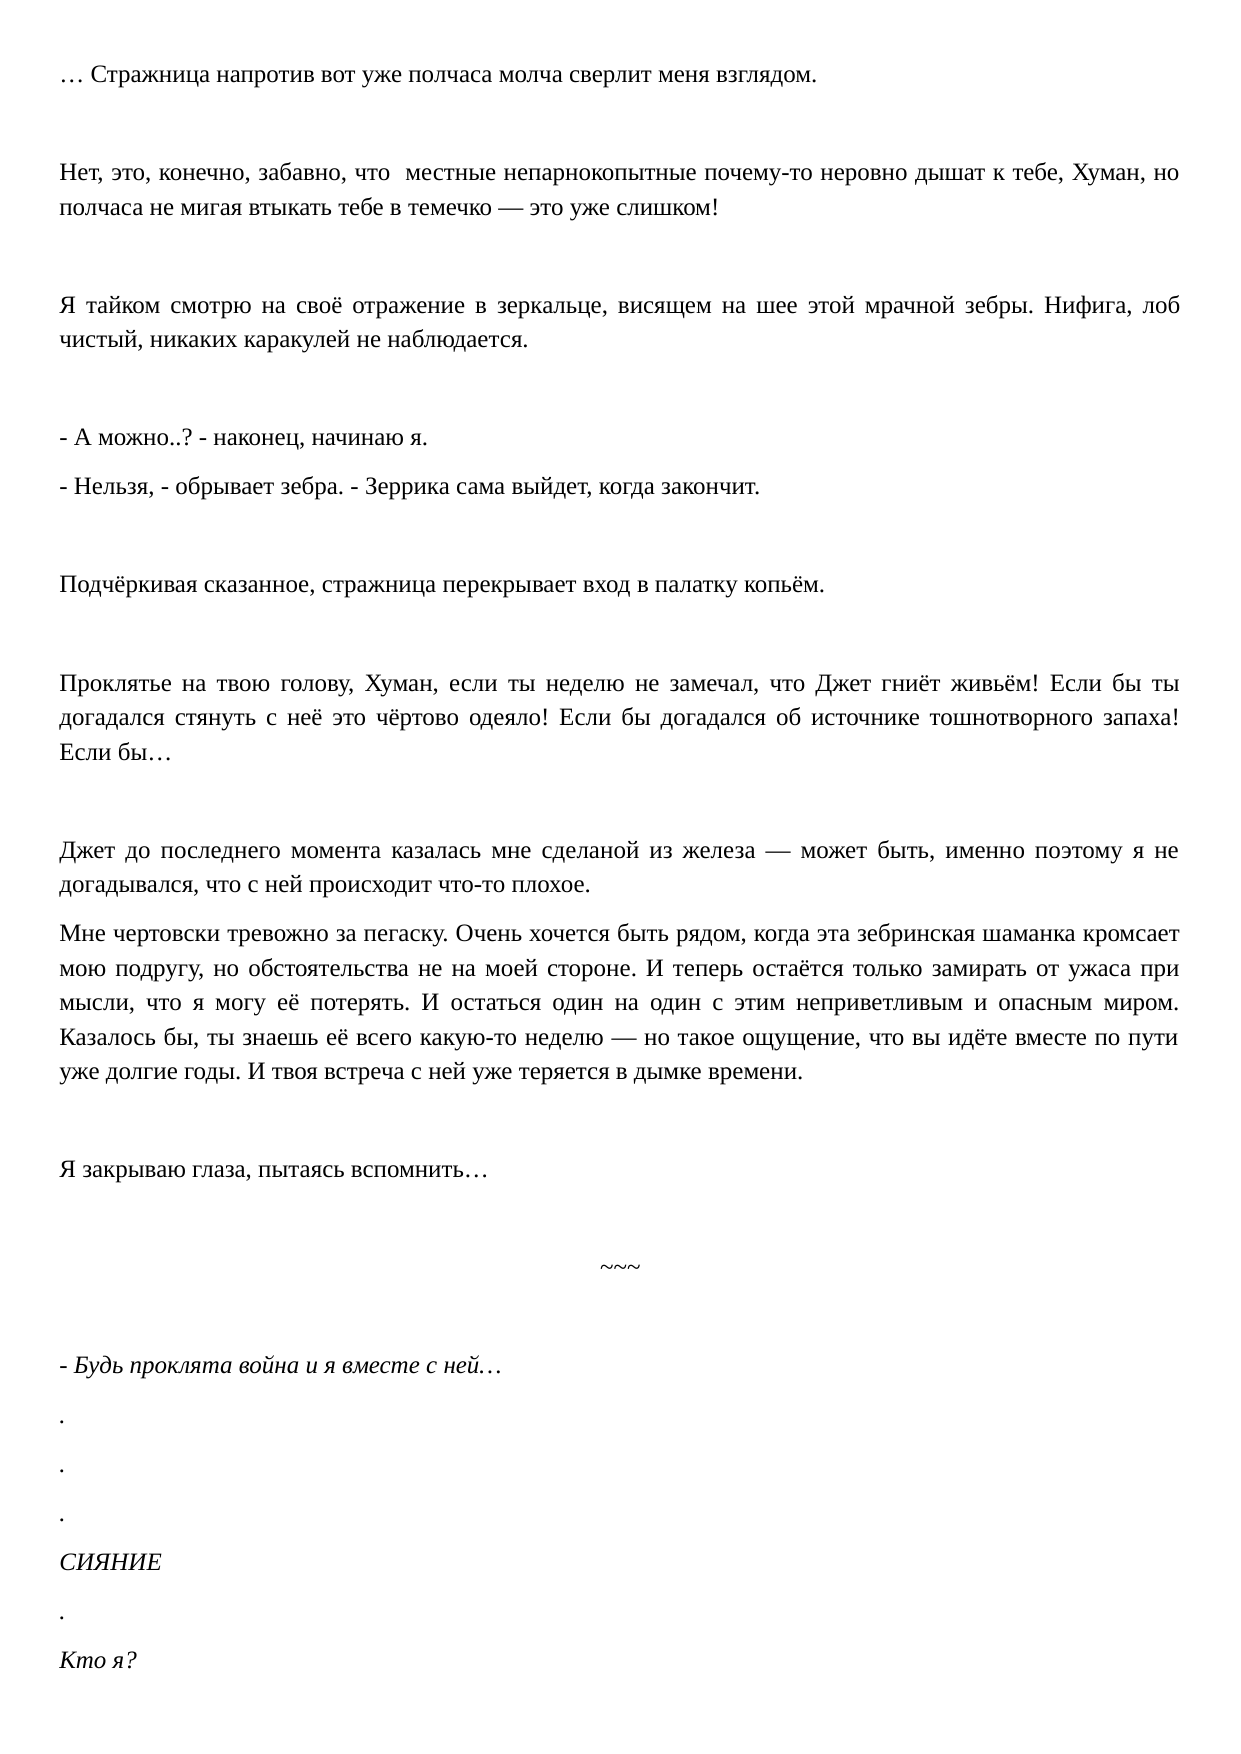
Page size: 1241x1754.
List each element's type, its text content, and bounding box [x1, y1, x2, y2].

text - Будь проклята война и я вместе с ней… [59, 1351, 1181, 1379]
text . [59, 1596, 1181, 1625]
text Я тайком смотрю на своё отражение в зеркальце, висящем на шее этой мрачной зебры. Нифига, лоб чистый, никаких каракулей не наблюдается. [59, 290, 1181, 353]
text Кто я? [59, 1645, 1181, 1674]
text . [59, 1449, 1181, 1477]
text … Стражница напротив вот уже полчаса молча сверлит меня взглядом. [59, 59, 1181, 88]
text Джет до последнего момента казалась мне сделаной из железа — может быть, именно поэтому я не догадывался, что с ней происходит что-то плохое. [59, 835, 1181, 898]
text Подчёркивая сказанное, стражница перекрывает вход в палатку копьём. [59, 569, 1181, 598]
text - А можно..? - наконец, начинаю я. [59, 422, 1181, 451]
text Проклятье на твою голову, Хуман, если ты неделю не замечал, что Джет гниёт живьём! Если бы ты догадался стянуть с неё это чёртово одеяло! Если бы догадался об источнике тошнотворного запаха! Если бы… [59, 668, 1181, 765]
text ~~~ [59, 1252, 1181, 1281]
text Я закрываю глаза, пытаясь вспомнить… [59, 1154, 1181, 1183]
text СИЯНИЕ [59, 1547, 1181, 1576]
text . [59, 1400, 1181, 1428]
text Мне чертовски тревожно за пегаску. Очень хочется быть рядом, когда эта зебринская шаманка кромсает мою подругу, но обстоятельства не на моей стороне. И теперь остаётся только замирать от ужаса при мысли, что я могу её потерять. И остаться один на один с этим неприветливым и опасным миром. Казалось бы, ты знаешь её всего какую-то неделю — но такое ощущение, что вы идёте вместе по пути уже долгие годы. И твоя встреча с ней уже теряется в дымке времени. [59, 918, 1181, 1085]
text . [59, 1498, 1181, 1527]
text - Нельзя, - обрывает зебра. - Зеррика сама выйдет, когда закончит. [59, 471, 1181, 500]
text Нет, это, конечно, забавно, что местные непарнокопытные почему-то неровно дышат к тебе, Хуман, но полчаса не мигая втыкать тебе в темечко — это уже слишком! [59, 157, 1181, 220]
